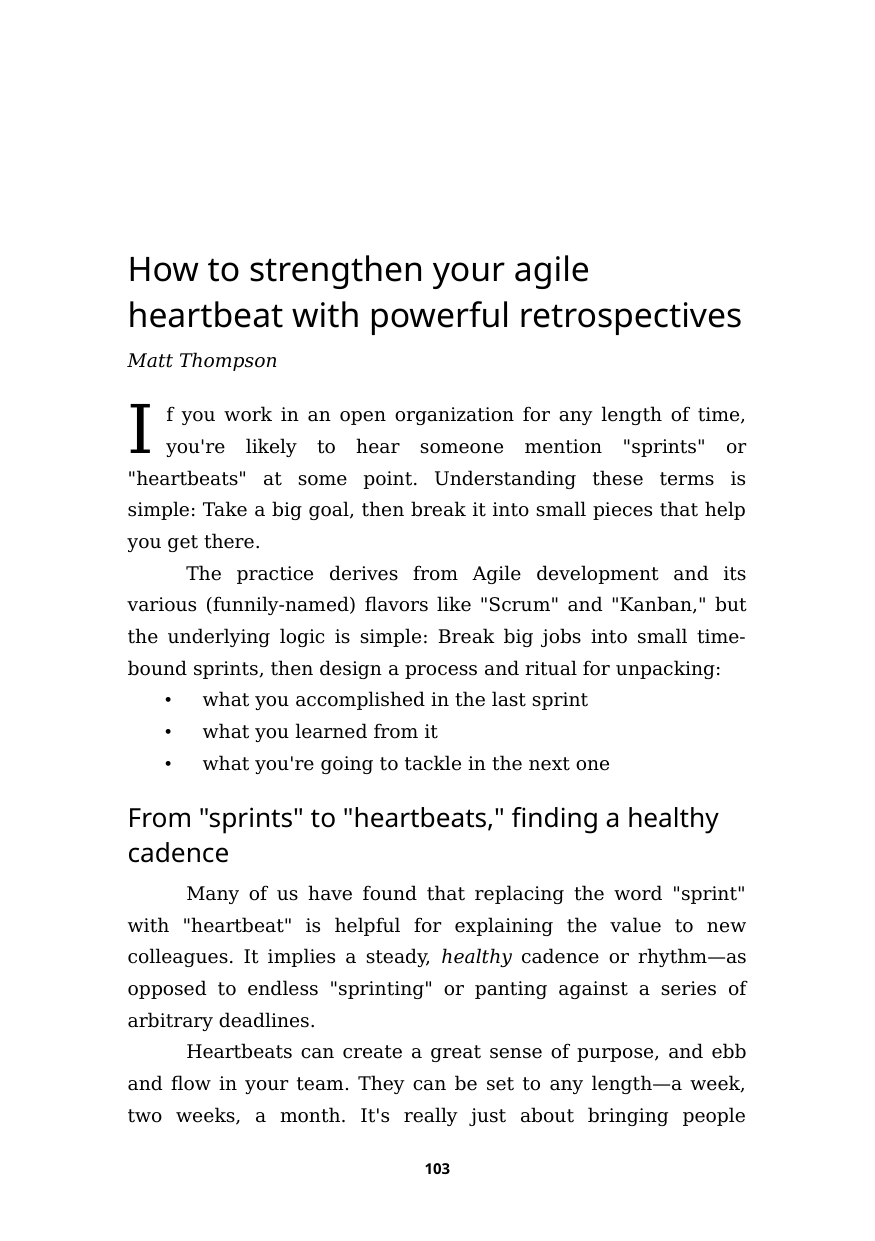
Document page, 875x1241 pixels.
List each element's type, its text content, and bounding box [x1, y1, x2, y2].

list what you're going to tackle in the next one [165, 753, 747, 774]
text Many of us have found that replacing the word "sprint" with "heartbeat" is helpful for explaining the value to new colleagues. It implies a steady, healthy cadence or rhythm—as opposed to endless "sprinting" or panting against a series of arbitrary deadlines. [127, 883, 747, 1031]
text The practice derives from Agile development and its various (funnily-named) flavors like "Scrum" and "Kanban," but the underlying logic is simple: Break big jobs into small time-bound sprints, then design a process and ritual for unpacking: [127, 563, 747, 679]
text If you work in an open organization for any length of time, you're likely to hear someone mention "sprints" or "heartbeats" at some point. Understanding these terms is simple: Take a big goal, then break it into small pieces that help you get there. [127, 404, 747, 553]
text Matt Thompson [127, 350, 747, 372]
text Heartbeats can create a great sense of purpose, and ebb and flow in your team. They can be set to any length—a week, two weeks, a month. It's really just about bringing people [127, 1041, 747, 1126]
list what you accomplished in the last sprint [165, 689, 747, 711]
subtitle How to strengthen your agile heartbeat with powerful retrospectives [127, 246, 747, 338]
subtitle From "sprints" to "heartbeats," finding a healthy cadence [127, 799, 747, 870]
list what you learned from it [165, 721, 747, 743]
